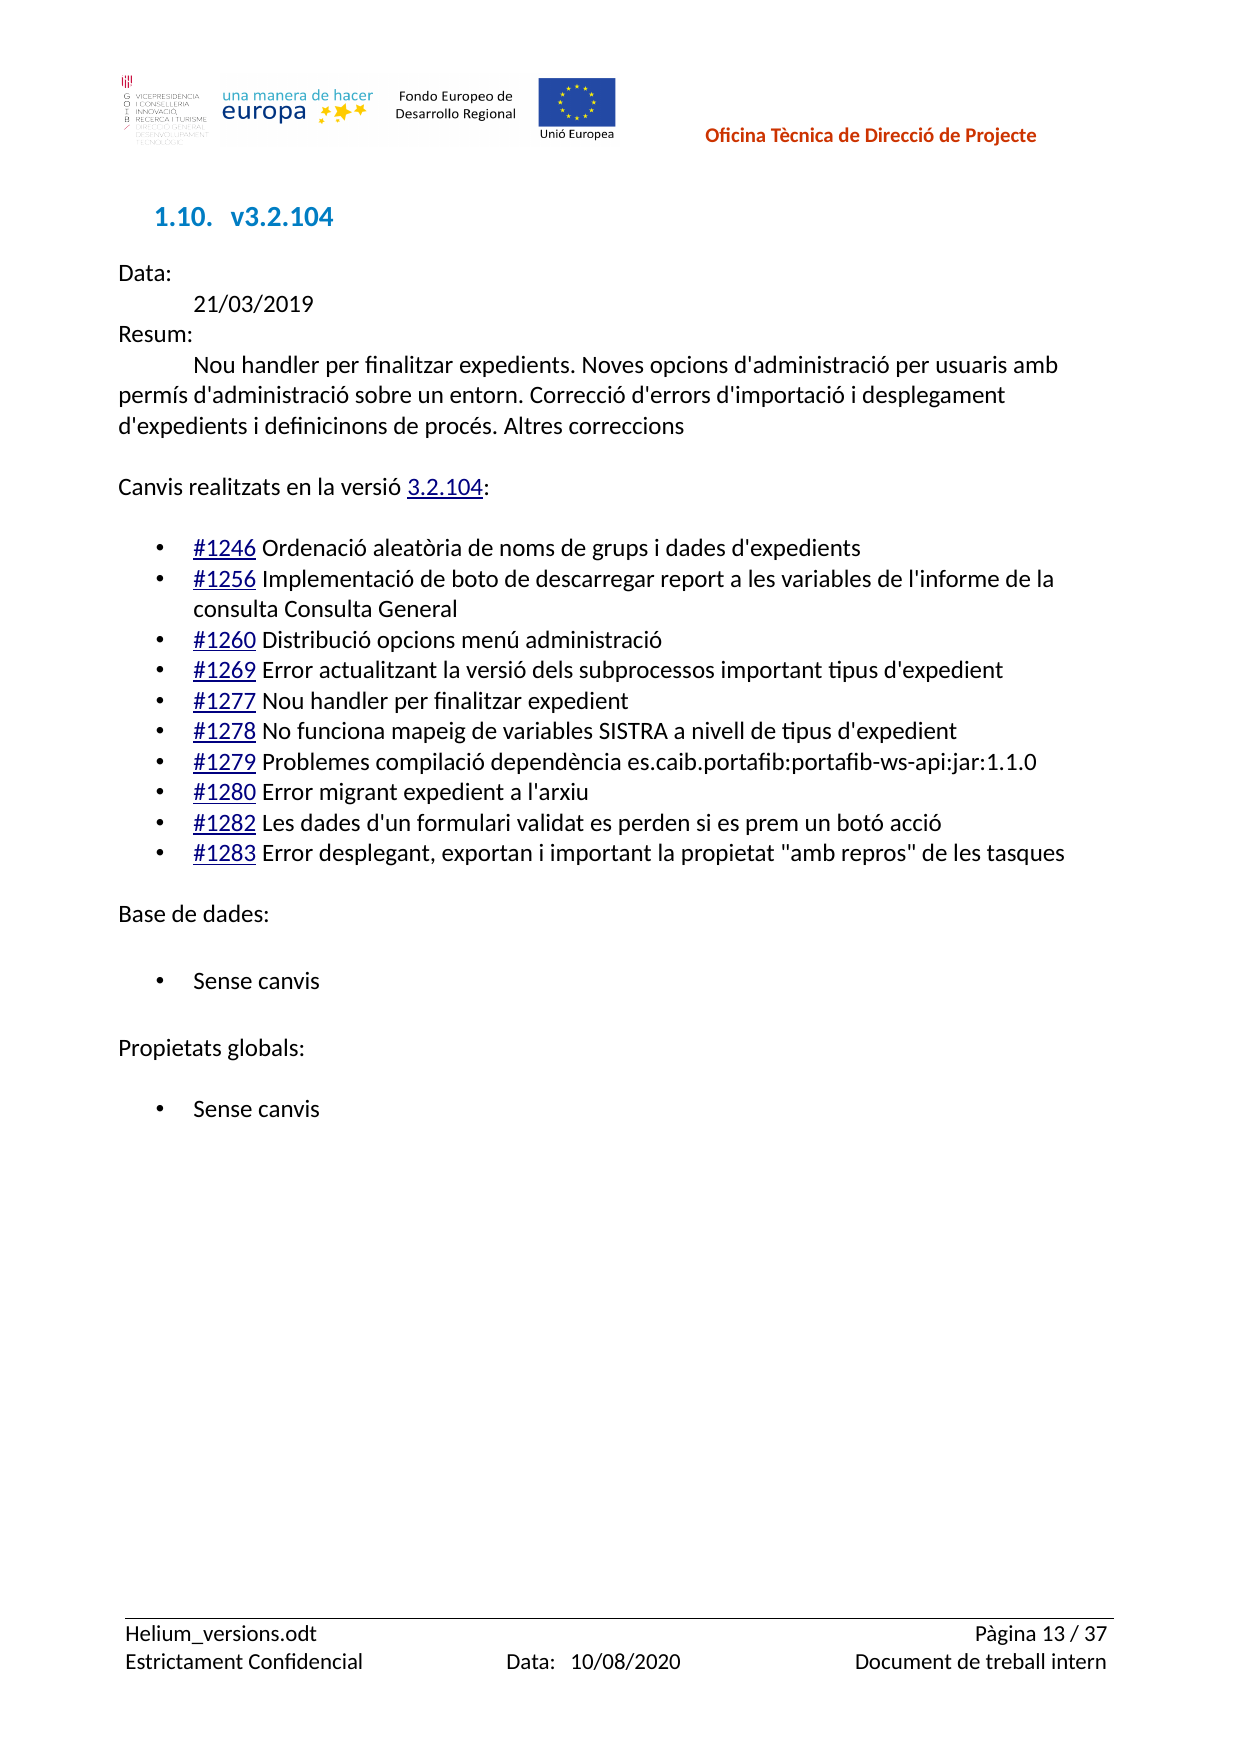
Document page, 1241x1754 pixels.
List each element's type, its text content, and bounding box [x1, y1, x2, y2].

list Sense canvis [156, 966, 1122, 996]
text Propietats globals: [118, 1032, 1122, 1063]
list #1280 Error migrant expedient a l'arxiu [156, 776, 1122, 807]
list #1279 Problemes compilació dependència es.caib.portafib:portafib-ws-api:jar:1.1.0 [156, 746, 1122, 776]
list #1256 Implementació de boto de descarregar report a les variables de l'informe de la consulta Consulta General [156, 563, 1122, 624]
subtitle v3.2.104 [153, 198, 1122, 234]
text Data: [118, 258, 1122, 288]
text Base de dades: [118, 898, 1122, 929]
text 21/03/2019 [118, 288, 1122, 319]
picture [219, 73, 621, 147]
list #1283 Error desplegant, exportan i important la propietat "amb repros" de les tasques [156, 837, 1122, 868]
list #1269 Error actualitzant la versió dels subprocessos important tipus d'expedient [156, 654, 1122, 685]
text Nou handler per finalitzar expedients. Noves opcions d'administració per usuaris amb permís d'administració sobre un entorn. Correcció d'errors d'importació i desplegament d'expedients i definicinons de procés. Altres correccions [118, 349, 1122, 441]
text Canvis realitzats en la versió 3.2.104: [118, 471, 1122, 502]
list #1277 Nou handler per finalitzar expedient [156, 685, 1122, 715]
list Sense canvis [156, 1093, 1122, 1124]
list #1282 Les dades d'un formulari validat es perden si es prem un botó acció [156, 807, 1122, 837]
list #1260 Distribució opcions menú administració [156, 624, 1122, 654]
picture [118, 73, 213, 147]
list #1246 Ordenació aleatòria de noms de grups i dades d'expedients [156, 532, 1122, 563]
text Resum: [118, 319, 1122, 349]
list #1278 No funciona mapeig de variables SISTRA a nivell de tipus d'expedient [156, 715, 1122, 746]
